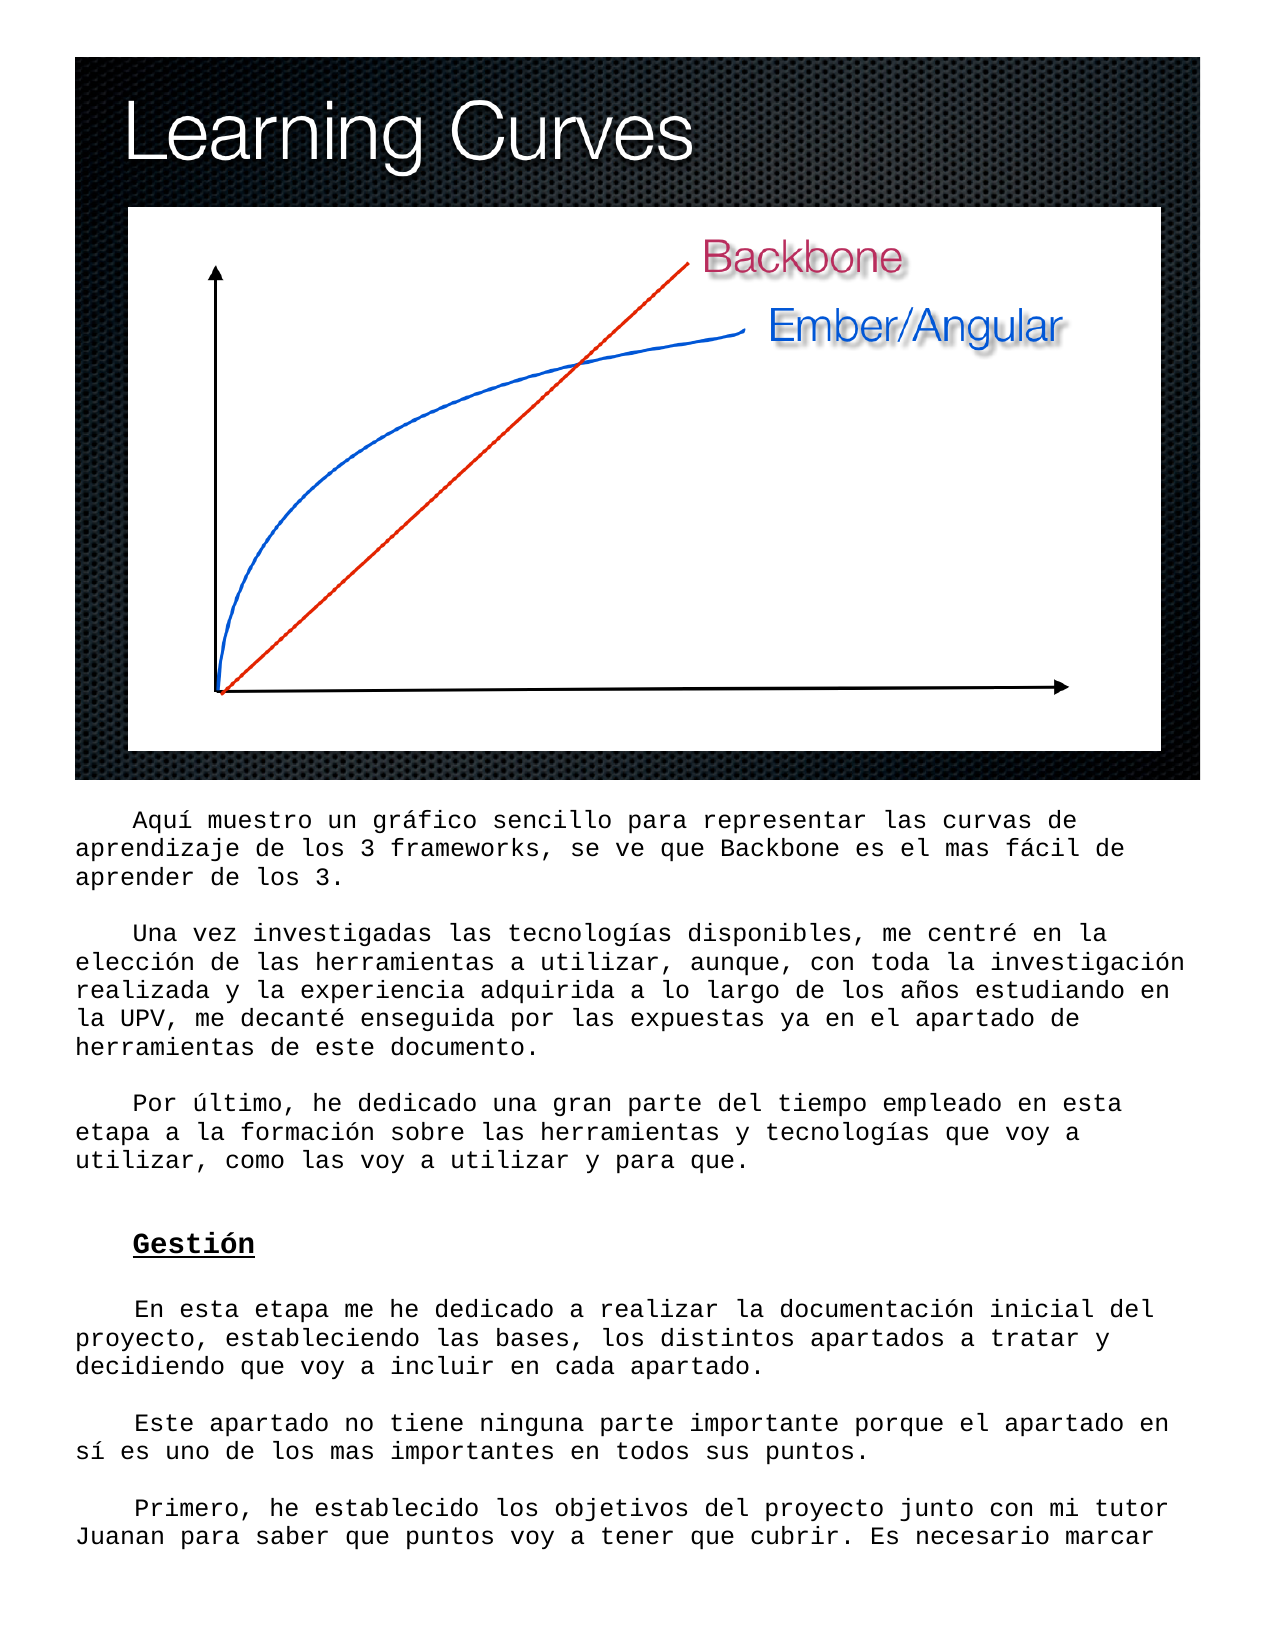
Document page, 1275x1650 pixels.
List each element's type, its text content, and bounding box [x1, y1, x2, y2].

text Este apartado no tiene ninguna parte importante porque el apartado en sí es uno de los mas importantes en todos sus puntos. [75, 1410, 1200, 1467]
text En esta etapa me he dedicado a realizar la documentación inicial del proyecto, estableciendo las bases, los distintos apartados a tratar y decidiendo que voy a incluir en cada apartado. [75, 1297, 1200, 1382]
text Aquí muestro un gráfico sencillo para representar las curvas de aprendizaje de los 3 frameworks, se ve que Backbone es el mas fácil de aprender de los 3. [75, 808, 1200, 893]
text Por último, he dedicado una gran parte del tiempo empleado en esta etapa a la formación sobre las herramientas y tecnologías que voy a utilizar, como las voy a utilizar y para que. [75, 1091, 1200, 1176]
picture [75, 57, 1200, 780]
subtitle Gestión [75, 1229, 1200, 1262]
text Primero, he establecido los objetivos del proyecto junto con mi tutor Juanan para saber que puntos voy a tener que cubrir. Es necesario marcar [75, 1495, 1200, 1552]
text Una vez investigadas las tecnologías disponibles, me centré en la elección de las herramientas a utilizar, aunque, con toda la investigación realizada y la experiencia adquirida a lo largo de los años estudiando en la UPV, me decanté enseguida por las expuestas ya en el apartado de herramientas de este documento. [75, 921, 1200, 1063]
